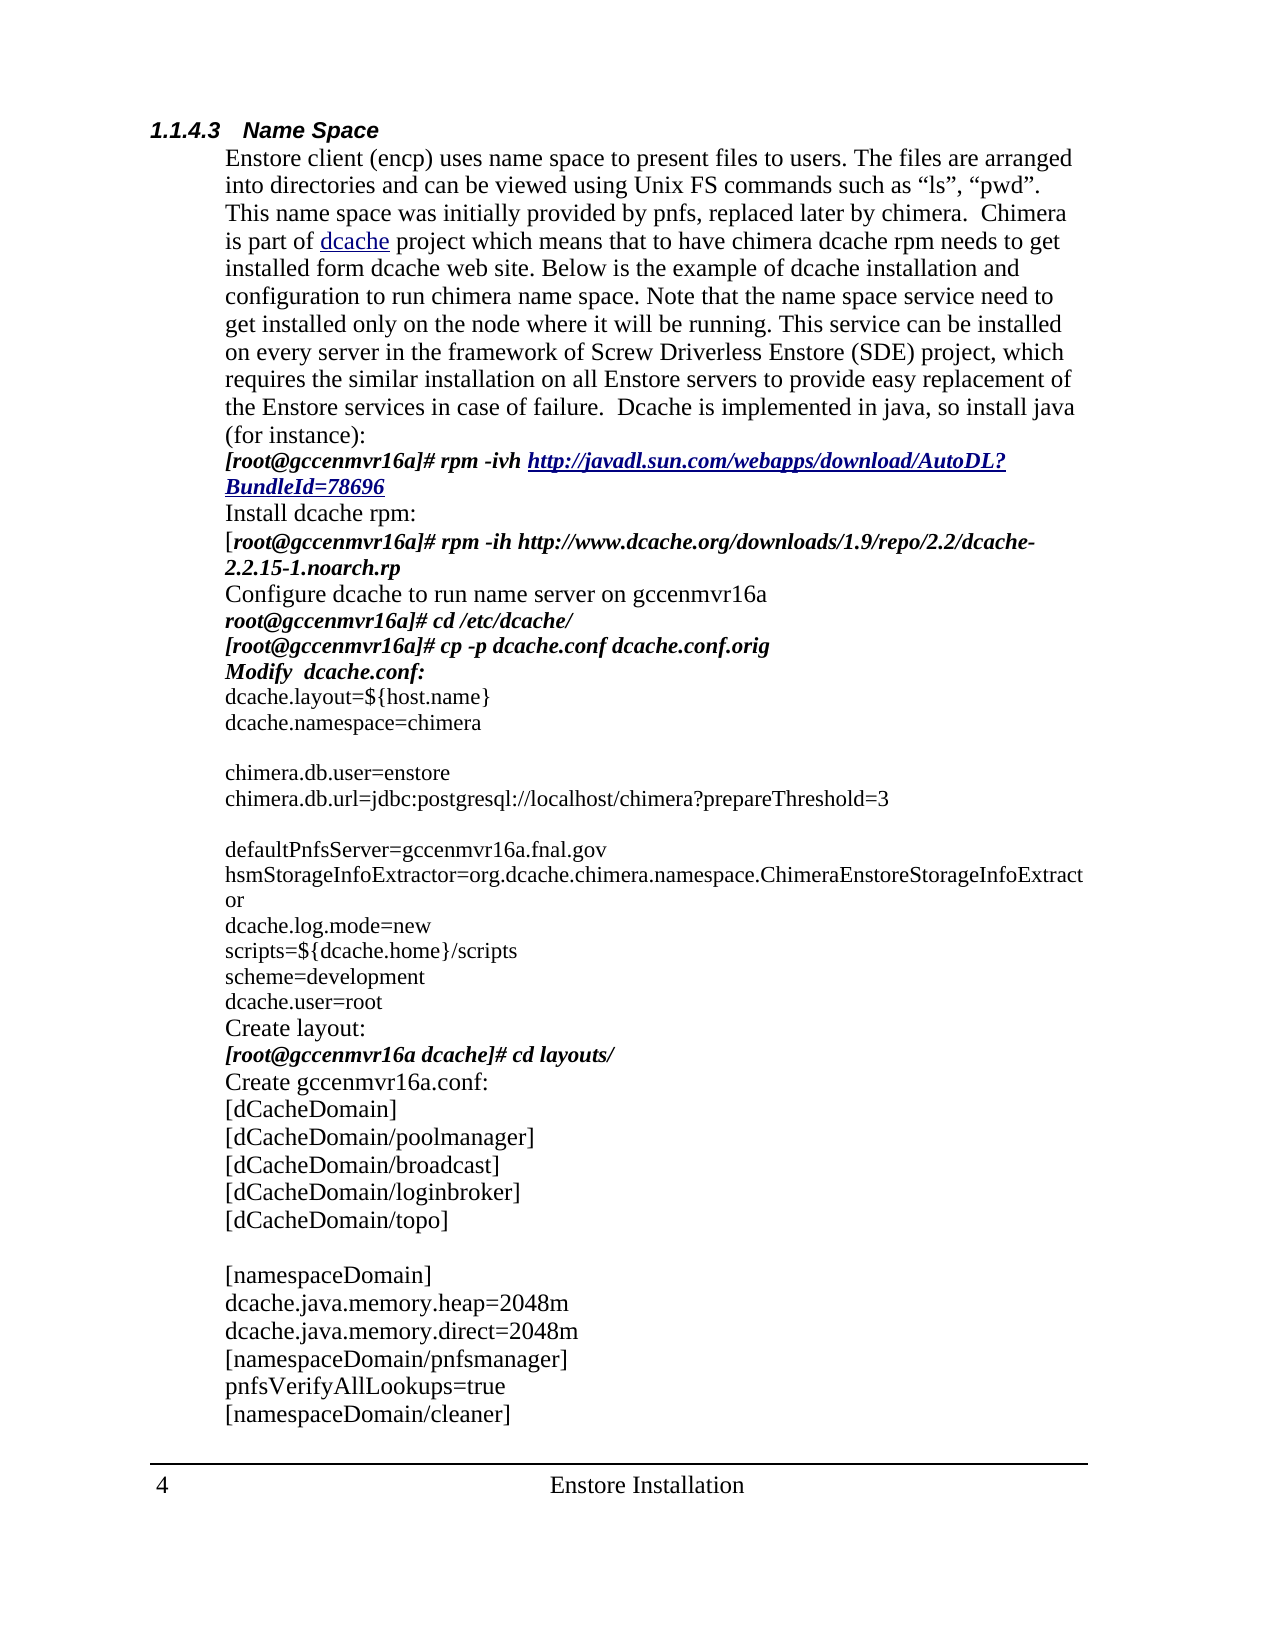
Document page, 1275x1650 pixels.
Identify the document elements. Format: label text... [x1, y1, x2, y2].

text dcache.java.memory.direct=2048m [225, 1317, 1087, 1345]
text root@gccenmvr16a]# cd /etc/dcache/ [225, 608, 1087, 633]
text scripts=${dcache.home}/scripts [225, 938, 1087, 964]
text Configure dcache to run name server on gccenmvr16a [225, 580, 1087, 608]
text [root@gccenmvr16a]# rpm -ih http://www.dcache.org/downloads/1.9/repo/2.2/dcache-2.2.15-1.noarch.rp [225, 527, 1087, 580]
text Create gccenmvr16a.conf: [225, 1068, 1087, 1095]
text [namespaceDomain/pnfsmanager] [225, 1345, 1087, 1372]
text [dCacheDomain/loginbroker] [225, 1178, 1087, 1206]
text Enstore client (encp) uses name space to present files to users. The files are arranged into directories and can be viewed using Unix FS commands such as “ls”, “pwd”. This name space was initially provided by pnfs, replaced later by chimera. Chimera is part of dcache project which means that to have chimera dcache rpm needs to get installed form dcache web site. Below is the example of dcache installation and configuration to run chimera name space. Note that the name space service need to get installed only on the node where it will be running. This service can be installed on every server in the framework of Screw Driverless Enstore (SDE) project, which requires the similar installation on all Enstore servers to provide easy replacement of the Enstore services in case of failure. Dcache is implemented in java, so install java (for instance): [225, 144, 1087, 448]
text [root@gccenmvr16a]# rpm -ivh http://javadl.sun.com/webapps/download/AutoDL?BundleId=78696 [225, 448, 1087, 499]
text chimera.db.url=jdbc:postgresql://localhost/chimera?prepareThreshold=3 [225, 786, 1087, 811]
text Create layout: [225, 1014, 1087, 1042]
text [namespaceDomain] [225, 1262, 1087, 1289]
subtitle Name Space [150, 118, 1087, 144]
text dcache.java.memory.heap=2048m [225, 1289, 1087, 1317]
text pnfsVerifyAllLookups=true [225, 1372, 1087, 1400]
text dcache.user=root [225, 989, 1087, 1014]
text [namespaceDomain/cleaner] [225, 1400, 1087, 1428]
text [dCacheDomain/broadcast] [225, 1151, 1087, 1178]
text defaultPnfsServer=gccenmvr16a.fnal.gov [225, 837, 1087, 862]
text [dCacheDomain] [225, 1095, 1087, 1123]
text [dCacheDomain/topo] [225, 1206, 1087, 1234]
text chimera.db.user=enstore [225, 760, 1087, 786]
text Modify dcache.conf: [225, 659, 1087, 684]
text hsmStorageInfoExtractor=org.dcache.chimera.namespace.ChimeraEnstoreStorageInfoExtractor [225, 862, 1087, 913]
text Install dcache rpm: [225, 499, 1087, 527]
text dcache.layout=${host.name} [225, 684, 1087, 709]
text dcache.log.mode=new [225, 913, 1087, 938]
text [root@gccenmvr16a dcache]# cd layouts/ [225, 1042, 1087, 1068]
text scheme=development [225, 964, 1087, 989]
text [root@gccenmvr16a]# cp -p dcache.conf dcache.conf.orig [225, 633, 1087, 659]
text dcache.namespace=chimera [225, 709, 1087, 735]
text [dCacheDomain/poolmanager] [225, 1123, 1087, 1151]
